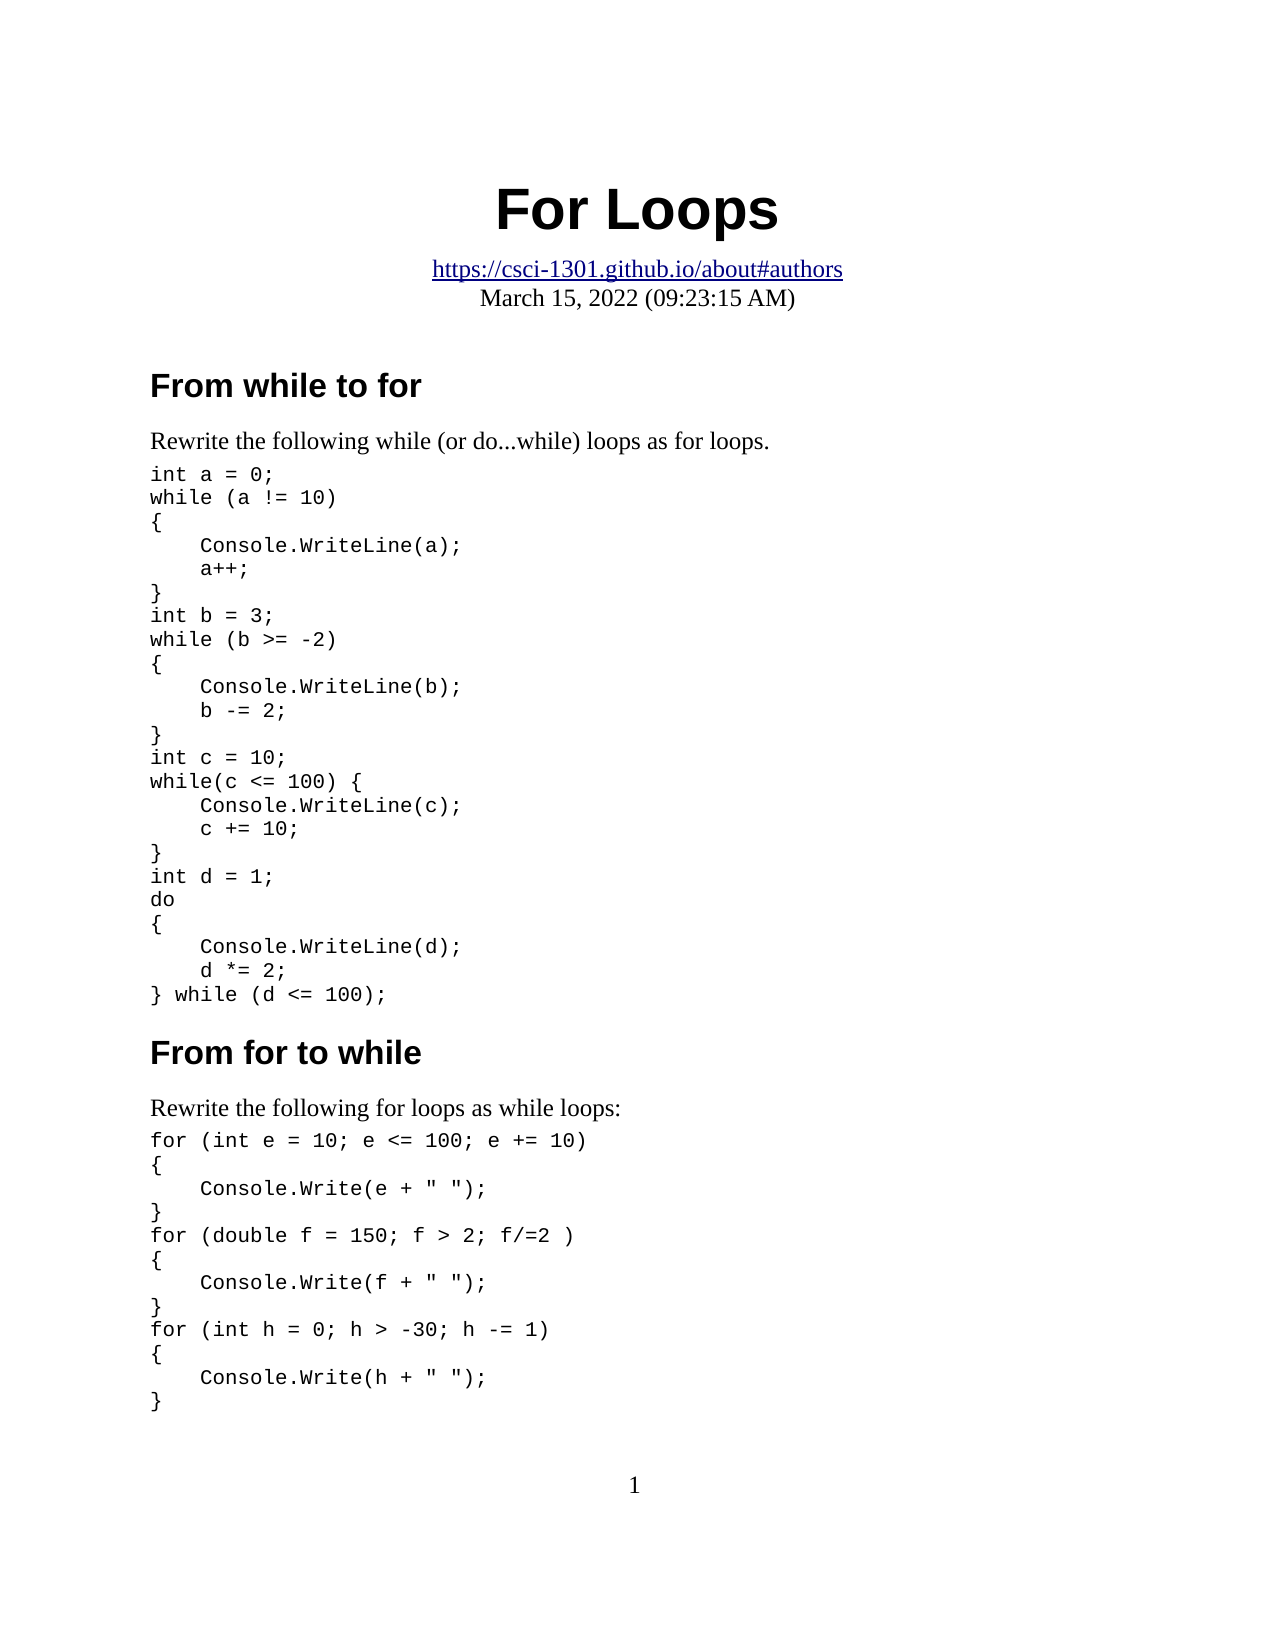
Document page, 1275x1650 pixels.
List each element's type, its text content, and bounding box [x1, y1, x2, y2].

text Rewrite the following while (or do...while) loops as for loops. [150, 426, 1125, 455]
text int b = 3; [150, 606, 1125, 629]
text for (int e = 10; e <= 100; e += 10) [150, 1130, 1125, 1154]
subtitle From while to for [150, 366, 1125, 404]
text for (int h = 0; h > -30; h -= 1) [150, 1319, 1125, 1343]
text } [150, 1296, 1125, 1319]
text } [150, 842, 1125, 866]
text while(c <= 100) { [150, 771, 1125, 795]
subtitle From for to while [150, 1032, 1125, 1071]
text d *= 2; [150, 960, 1125, 984]
text int c = 10; [150, 747, 1125, 771]
text int a = 0; [150, 464, 1125, 487]
title For Loops [150, 175, 1125, 242]
text } while (d <= 100); [150, 984, 1125, 1007]
text c += 10; [150, 818, 1125, 842]
text b -= 2; [150, 700, 1125, 724]
text { [150, 653, 1125, 676]
text for (double f = 150; f > 2; f/=2 ) [150, 1225, 1125, 1248]
text Console.WriteLine(a); [150, 534, 1125, 558]
text do [150, 889, 1125, 913]
text Console.WriteLine(b); [150, 676, 1125, 700]
text { [150, 1154, 1125, 1178]
text } [150, 582, 1125, 606]
text { [150, 1343, 1125, 1367]
text { [150, 1248, 1125, 1272]
text Console.Write(f + " "); [150, 1272, 1125, 1296]
text { [150, 511, 1125, 534]
text https://csci-1301.github.io/about#authors [150, 254, 1125, 283]
text Rewrite the following for loops as while loops: [150, 1093, 1125, 1121]
text March 15, 2022 (09:23:15 AM) [150, 283, 1125, 312]
text Console.Write(h + " "); [150, 1367, 1125, 1390]
text while (a != 10) [150, 487, 1125, 511]
text a++; [150, 558, 1125, 582]
text { [150, 913, 1125, 937]
text Console.WriteLine(d); [150, 937, 1125, 960]
text while (b >= -2) [150, 629, 1125, 653]
text int d = 1; [150, 866, 1125, 889]
text } [150, 724, 1125, 747]
text } [150, 1201, 1125, 1225]
text } [150, 1390, 1125, 1414]
text Console.WriteLine(c); [150, 795, 1125, 818]
text Console.Write(e + " "); [150, 1178, 1125, 1201]
